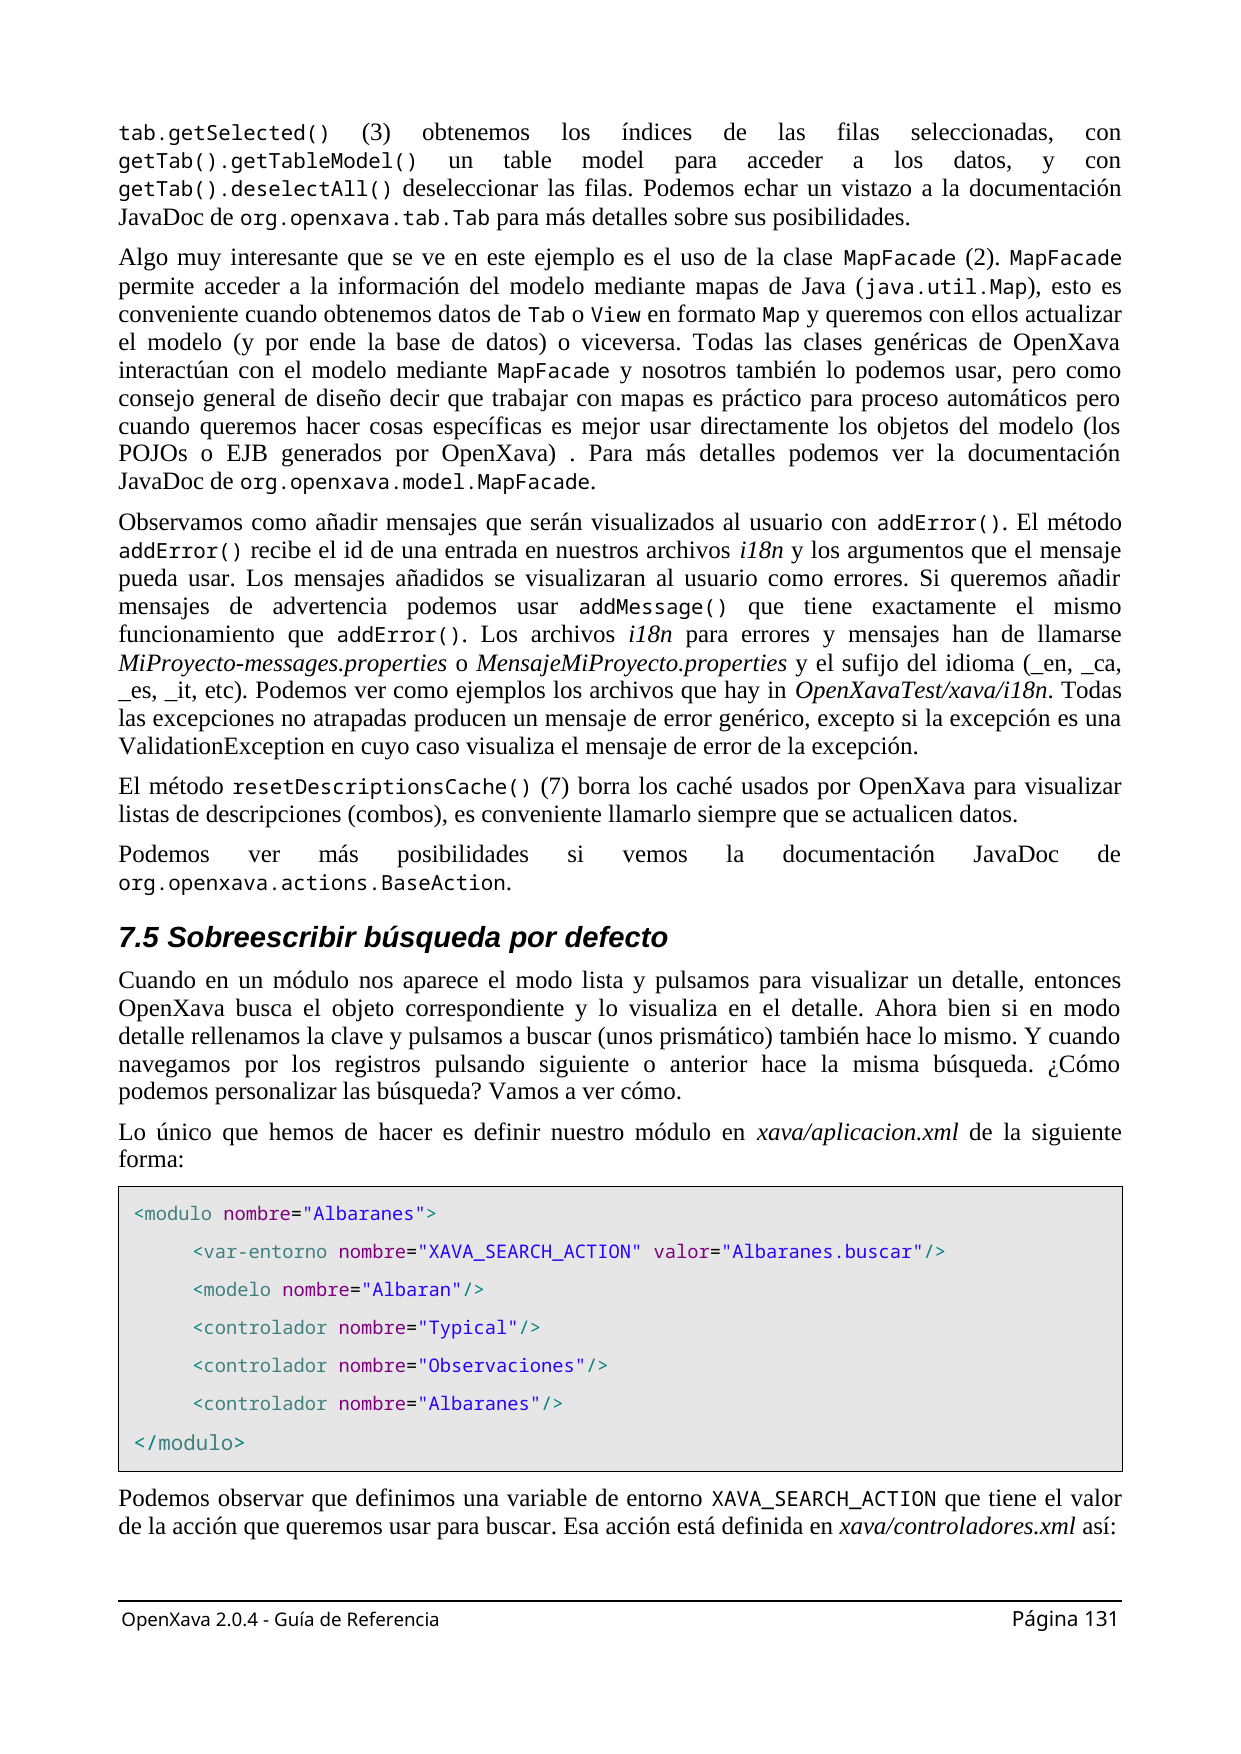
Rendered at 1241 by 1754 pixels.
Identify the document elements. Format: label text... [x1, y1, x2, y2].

subtitle Sobreescribir búsqueda por defecto [118, 921, 1122, 954]
text <var-entorno nombre="XAVA_SEARCH_ACTION" valor="Albaranes.buscar"/> [119, 1223, 1122, 1262]
text <modulo nombre="Albaranes"> [119, 1187, 1122, 1223]
text <modelo nombre="Albaran"/> [119, 1262, 1122, 1299]
text <controlador nombre="Typical"/> [119, 1299, 1122, 1338]
text Podemos ver más posibilidades si vemos la documentación JavaDoc de org.openxava.actions.BaseAction. [118, 840, 1122, 896]
text Algo muy interesante que se ve en este ejemplo es el uso de la clase MapFacade (2). MapFacade permite acceder a la información del modelo mediante mapas de Java (java.util.Map), esto es conveniente cuando obtenemos datos de Tab o View en formato Map y queremos con ellos actualizar el modelo (y por ende la base de datos) o viceversa. Todas las clases genéricas de OpenXava interactúan con el modelo mediante MapFacade y nosotros también lo podemos usar, pero como consejo general de diseño decir que trabajar con mapas es práctico para proceso automáticos pero cuando queremos hacer cosas específicas es mejor usar directamente los objetos del modelo (los POJOs o EJB generados por OpenXava) . Para más detalles podemos ver la documentación JavaDoc de org.openxava.model.MapFacade. [118, 243, 1122, 496]
text El método resetDescriptionsCache() (7) borra los caché usados por OpenXava para visualizar listas de descripciones (combos), es conveniente llamarlo siempre que se actualicen datos. [118, 772, 1122, 828]
text Observamos como añadir mensajes que serán visualizados al usuario con addError(). El método addError() recibe el id de una entrada en nuestros archivos i18n y los argumentos que el mensaje pueda usar. Los mensajes añadidos se visualizaran al usuario como errores. Si queremos añadir mensajes de advertencia podemos usar addMessage() que tiene exactamente el mismo funcionamiento que addError(). Los archivos i18n para errores y mensajes han de llamarse MiProyecto-messages.properties o MensajeMiProyecto.properties y el sufijo del idioma (_en, _ca, _es, _it, etc). Podemos ver como ejemplos los archivos que hay in OpenXavaTest/xava/i18n. Todas las excepciones no atrapadas producen un mensaje de error genérico, excepto si la excepción es una ValidationException en cuyo caso visualiza el mensaje de error de la excepción. [118, 508, 1122, 759]
text <controlador nombre="Observaciones"/> [119, 1338, 1122, 1376]
text <controlador nombre="Albaranes"/> [119, 1376, 1122, 1414]
text Lo único que hemos de hacer es definir nuestro módulo en xava/aplicacion.xml de la siguiente forma: [118, 1118, 1122, 1173]
text Podemos observar que definimos una variable de entorno XAVA_SEARCH_ACTION que tiene el valor de la acción que queremos usar para buscar. Esa acción está definida en xava/controladores.xml así: [118, 1484, 1122, 1540]
text </modulo> [119, 1414, 1122, 1471]
text tab.getSelected() (3) obtenemos los índices de las filas seleccionadas, con getTab().getTableModel() un table model para acceder a los datos, y con getTab().deselectAll() deseleccionar las filas. Podemos echar un vistazo a la documentación JavaDoc de org.openxava.tab.Tab para más detalles sobre sus posibilidades. [118, 118, 1122, 231]
text Cuando en un módulo nos aparece el modo lista y pulsamos para visualizar un detalle, entonces OpenXava busca el objeto correspondiente y lo visualiza en el detalle. Ahora bien si en modo detalle rellenamos la clave y pulsamos a buscar (unos prismático) también hace lo mismo. Y cuando navegamos por los registros pulsando siguiente o anterior hace la misma búsqueda. ¿Cómo podemos personalizar las búsqueda? Vamos a ver cómo. [118, 967, 1122, 1105]
